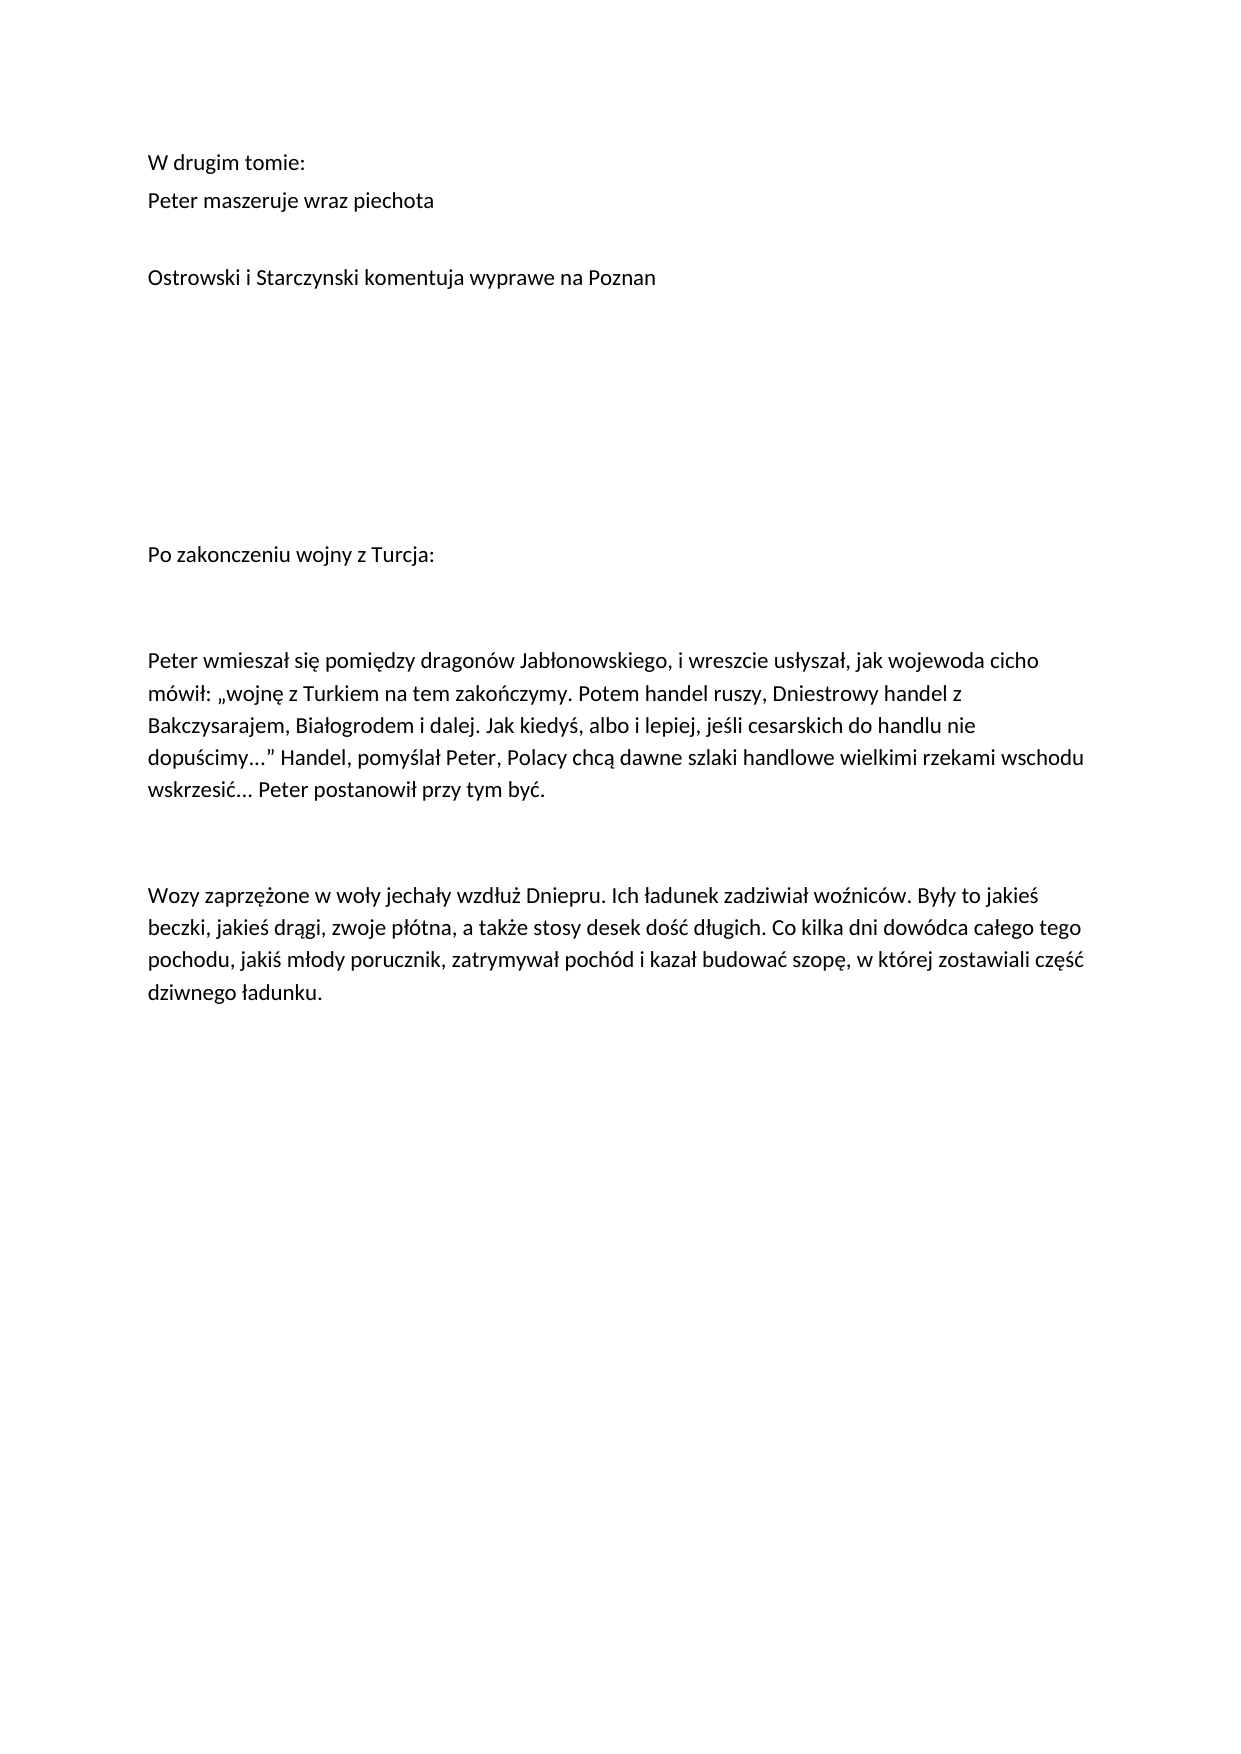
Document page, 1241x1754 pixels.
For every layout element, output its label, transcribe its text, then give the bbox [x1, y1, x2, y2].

text Wozy zaprzężone w woły jechały wzdłuż Dniepru. Ich ładunek zadziwiał woźniców. Były to jakieś beczki, jakieś drągi, zwoje płótna, a także stosy desek dość długich. Co kilka dni dowódca całego tego pochodu, jakiś młody porucznik, zatrymywał pochód i kazał budować szopę, w której zostawiali część dziwnego ładunku. [148, 881, 1093, 1006]
text Ostrowski i Starczynski komentuja wyprawe na Poznan [148, 263, 1093, 292]
text Peter wmieszał się pomiędzy dragonów Jabłonowskiego, i wreszcie usłyszał, jak wojewoda cicho mówił: „wojnę z Turkiem na tem zakończymy. Potem handel ruszy, Dniestrowy handel z Bakczysarajem, Białogrodem i dalej. Jak kiedyś, albo i lepiej, jeśli cesarskich do handlu nie dopuścimy...” Handel, pomyślał Peter, Polacy chcą dawne szlaki handlowe wielkimi rzekami wschodu wskrzesić... Peter postanowił przy tym być. [148, 646, 1093, 803]
text W drugim tomie: [148, 148, 1093, 176]
text Peter maszeruje wraz piechota [148, 186, 1093, 214]
text Po zakonczeniu wojny z Turcja: [148, 540, 1093, 568]
